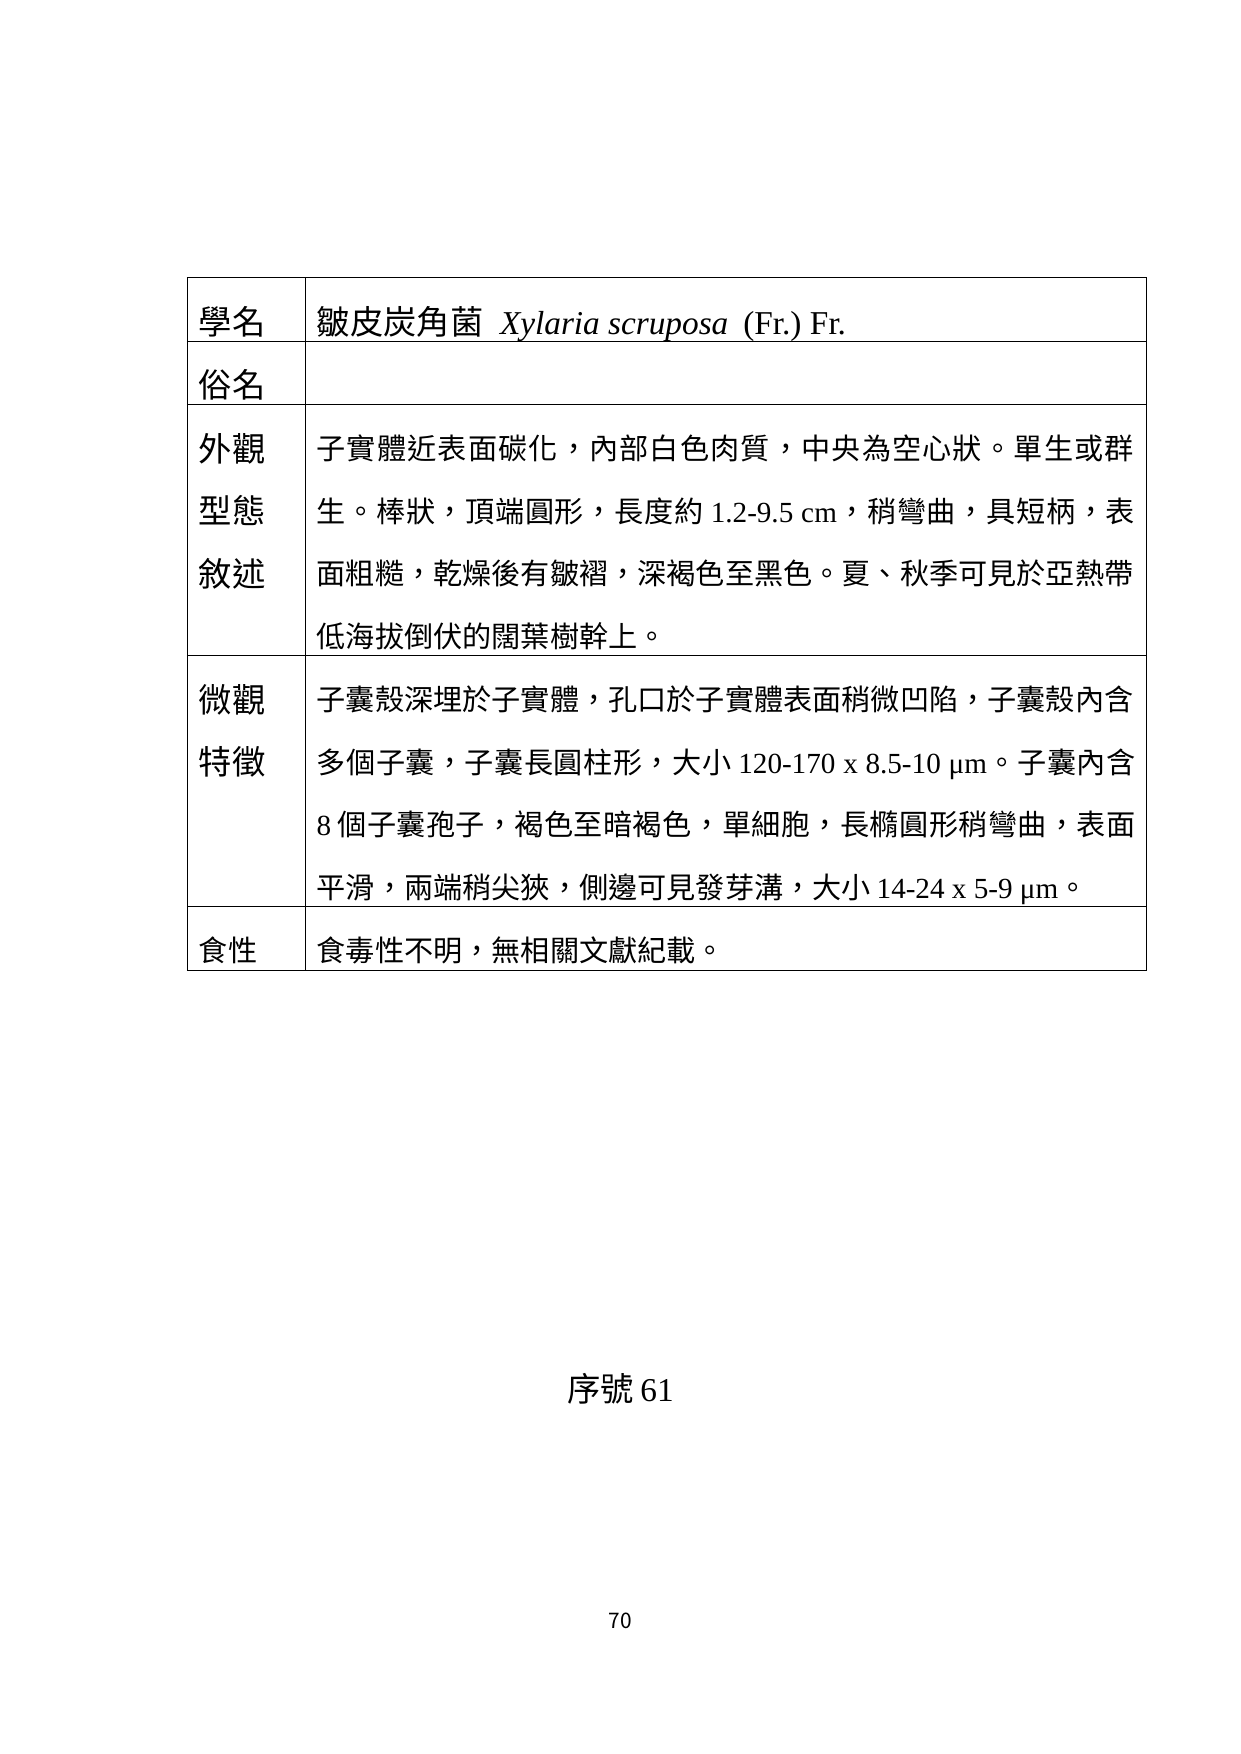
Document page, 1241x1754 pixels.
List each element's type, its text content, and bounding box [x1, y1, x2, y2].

table_cell 食性 [188, 907, 305, 970]
table_cell 外觀型態敘述 [188, 405, 305, 655]
table_cell 子實體近表面碳化，內部白色肉質，中央為空心狀。單生或群生。棒狀，頂端圓形，長度約1.2-9.5 cm，稍彎曲，具短柄，表面粗糙，乾燥後有皺褶，深褐色至黑色。夏、秋季可見於亞熱帶低海拔倒伏的闊葉樹幹上。 [306, 405, 1146, 655]
text 序號61 [187, 1346, 1053, 1408]
table_cell [306, 342, 1146, 404]
table_cell 微觀特徵 [188, 656, 305, 906]
table_cell 食毒性不明，無相關文獻紀載。 [306, 907, 1146, 970]
table_header 皺皮炭角菌 Xylaria scruposa (Fr.) Fr. [306, 278, 1146, 341]
table_cell 子囊殼深埋於子實體，孔口於子實體表面稍微凹陷，子囊殼內含多個子囊，子囊長圓柱形，大小120-170 x 8.5-10 μm。子囊內含8個子囊孢子，褐色至暗褐色，單細胞，長橢圓形稍彎曲，表面平滑，兩端稍尖狹，側邊可見發芽溝，大小14-24 x 5-9 μm。 [306, 656, 1146, 906]
table_cell 俗名 [188, 342, 305, 404]
table_header 學名 [188, 278, 305, 341]
